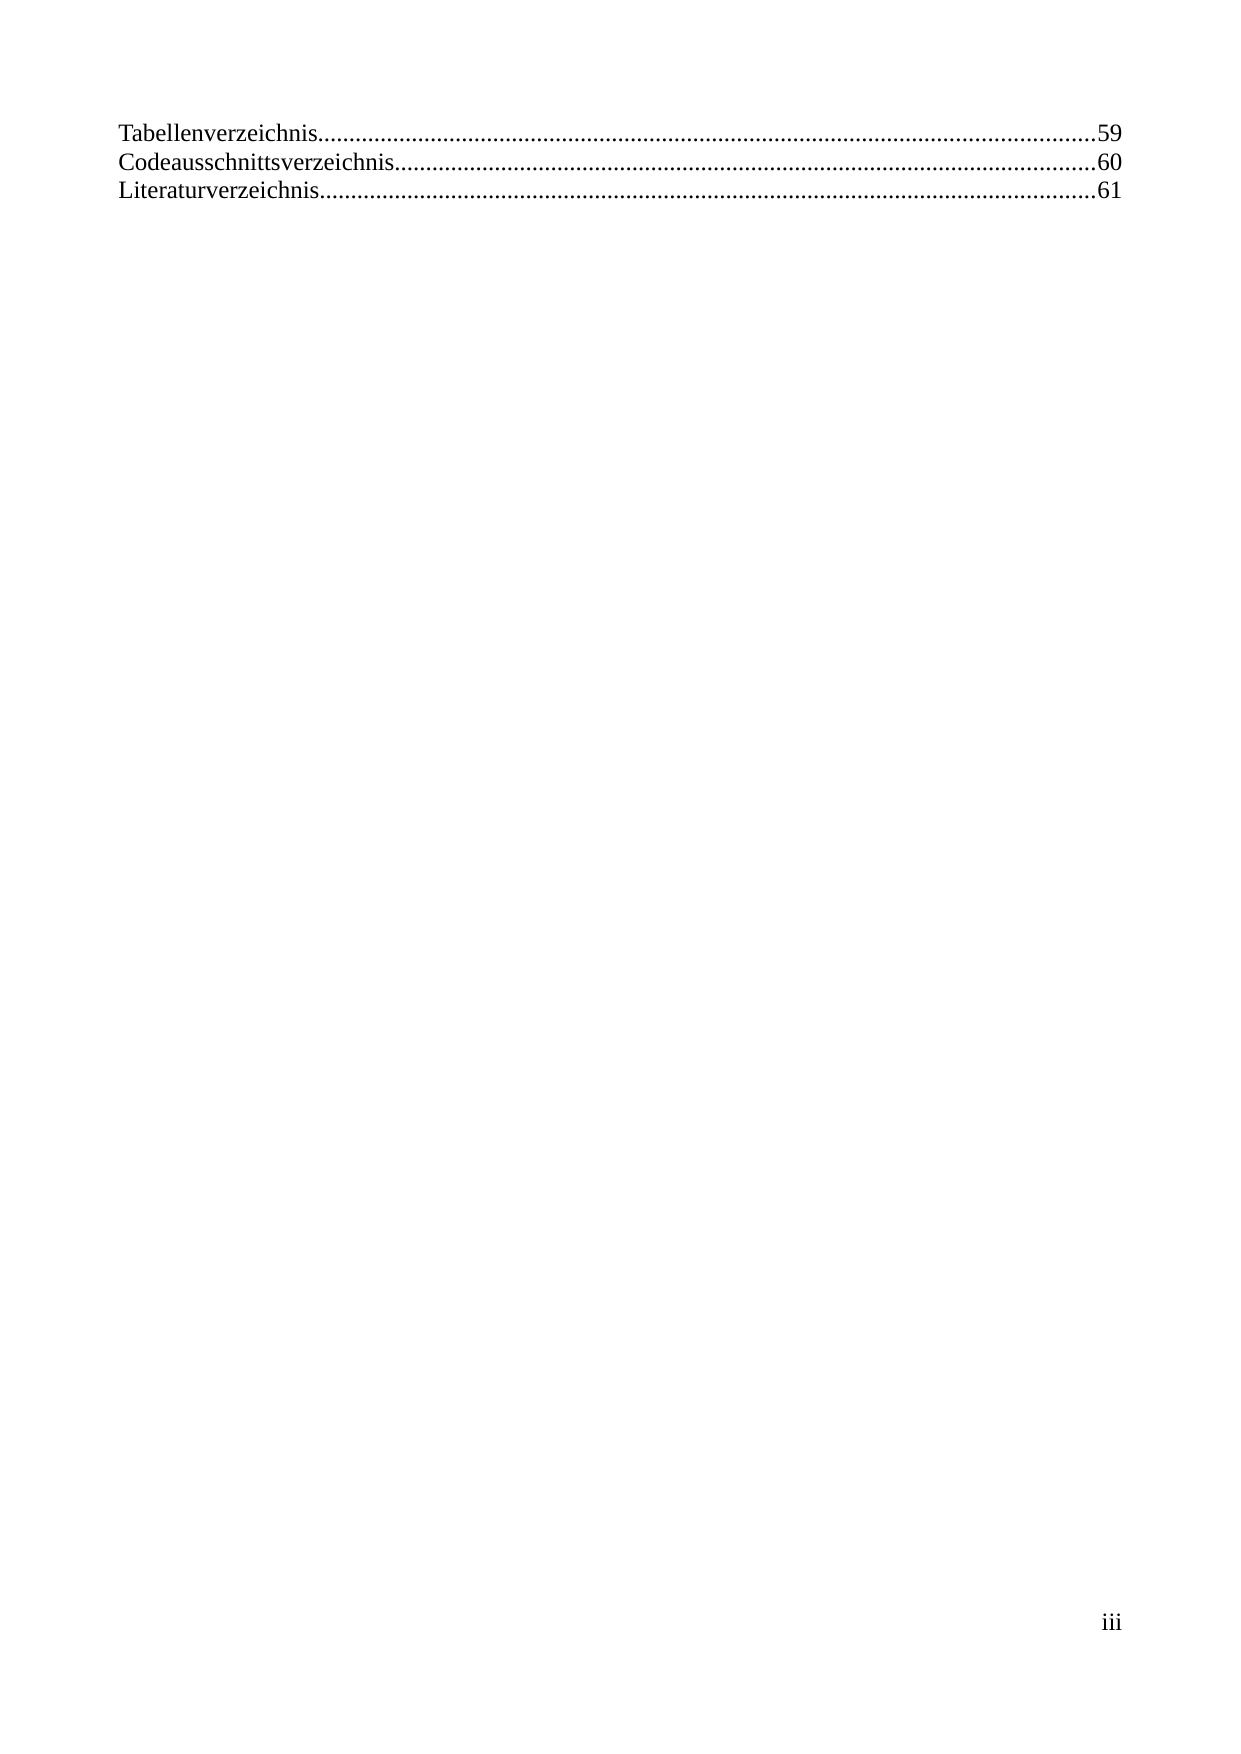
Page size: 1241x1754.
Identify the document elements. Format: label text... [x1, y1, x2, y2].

text Literaturverzeichnis 61 [118, 176, 1122, 204]
text Tabellenverzeichnis 59 [118, 118, 1122, 147]
text Codeausschnittsverzeichnis 60 [118, 147, 1122, 176]
